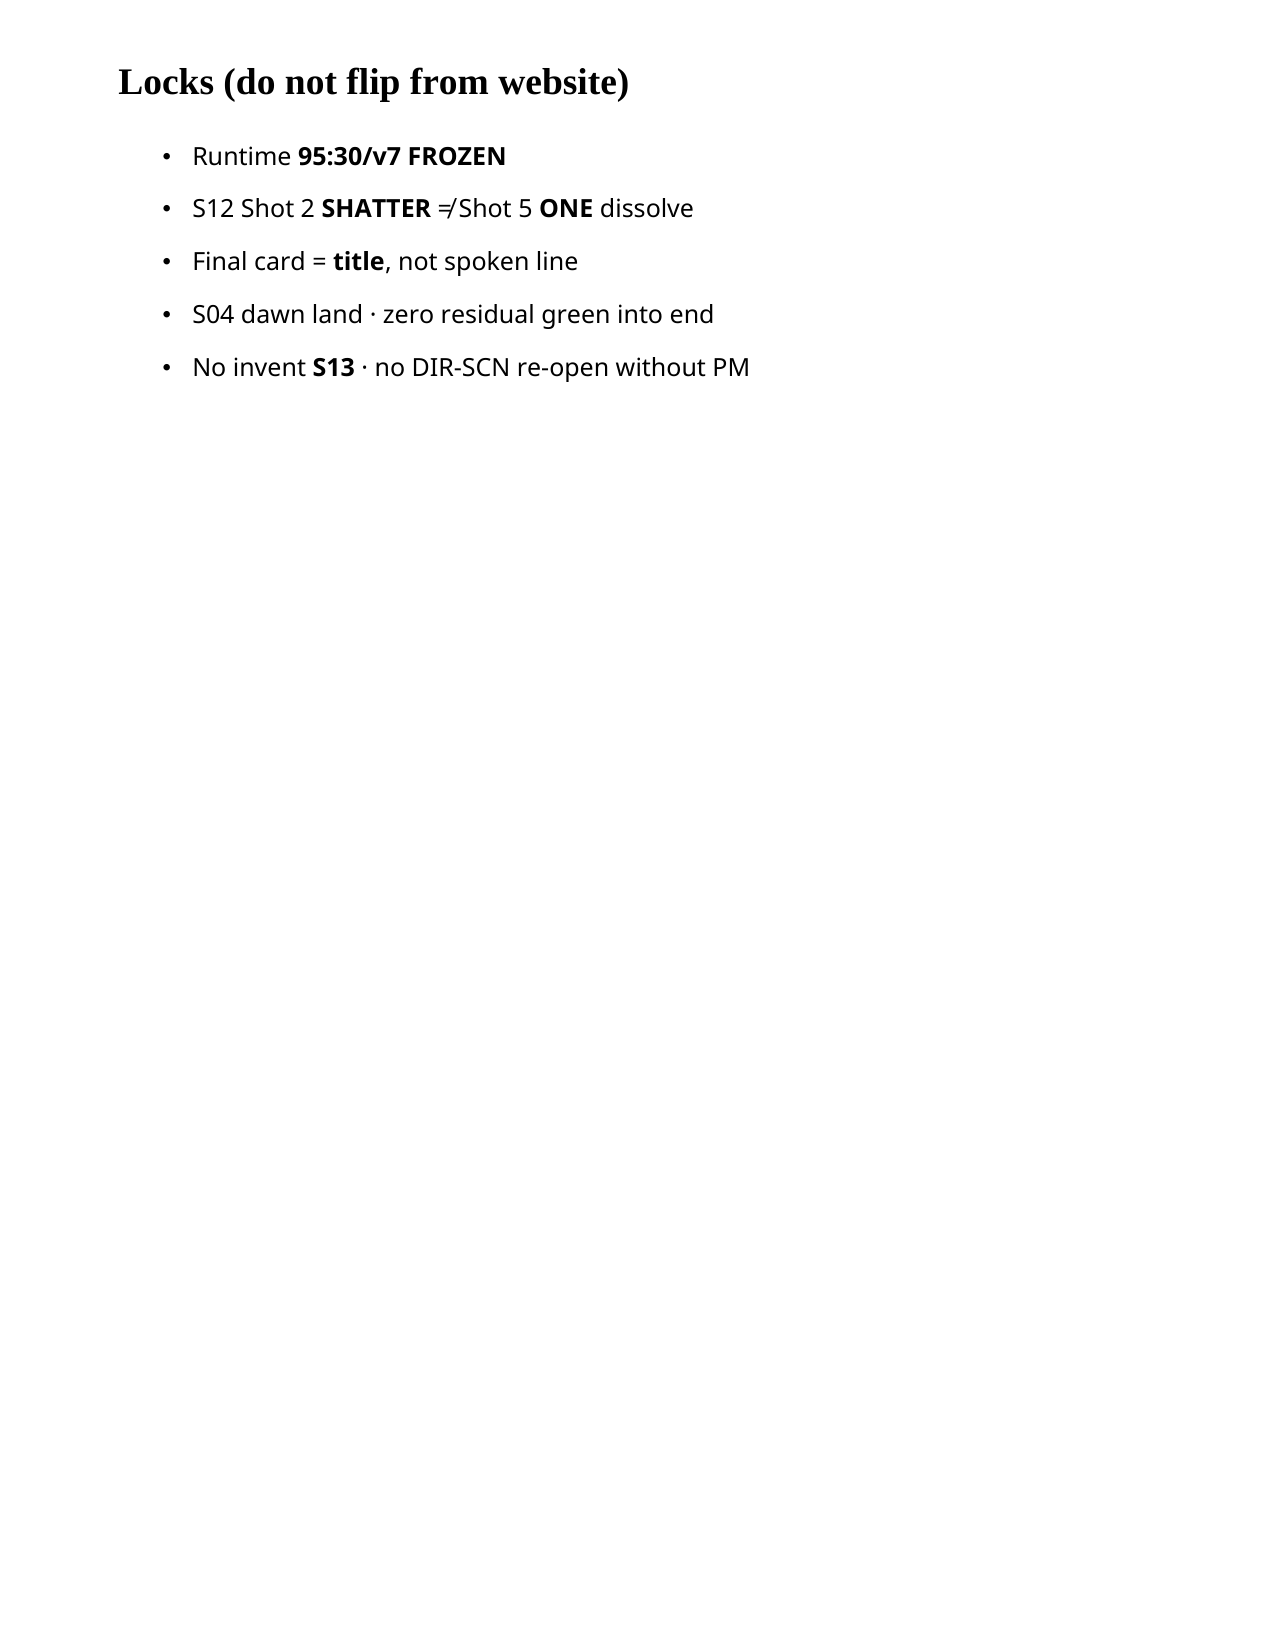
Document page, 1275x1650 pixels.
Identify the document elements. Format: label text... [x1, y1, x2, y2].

list No invent S13 · no DIR-SCN re-open without PM [162, 349, 1216, 383]
list Final card = title, not spoken line [162, 244, 1216, 278]
list Runtime 95:30/v7 FROZEN [162, 138, 1216, 172]
list S12 Shot 2 SHATTER ≠ Shot 5 ONE dissolve [162, 191, 1216, 225]
subtitle Locks (do not flip from website) [118, 59, 1216, 102]
list S04 dawn land · zero residual green into end [162, 296, 1216, 331]
